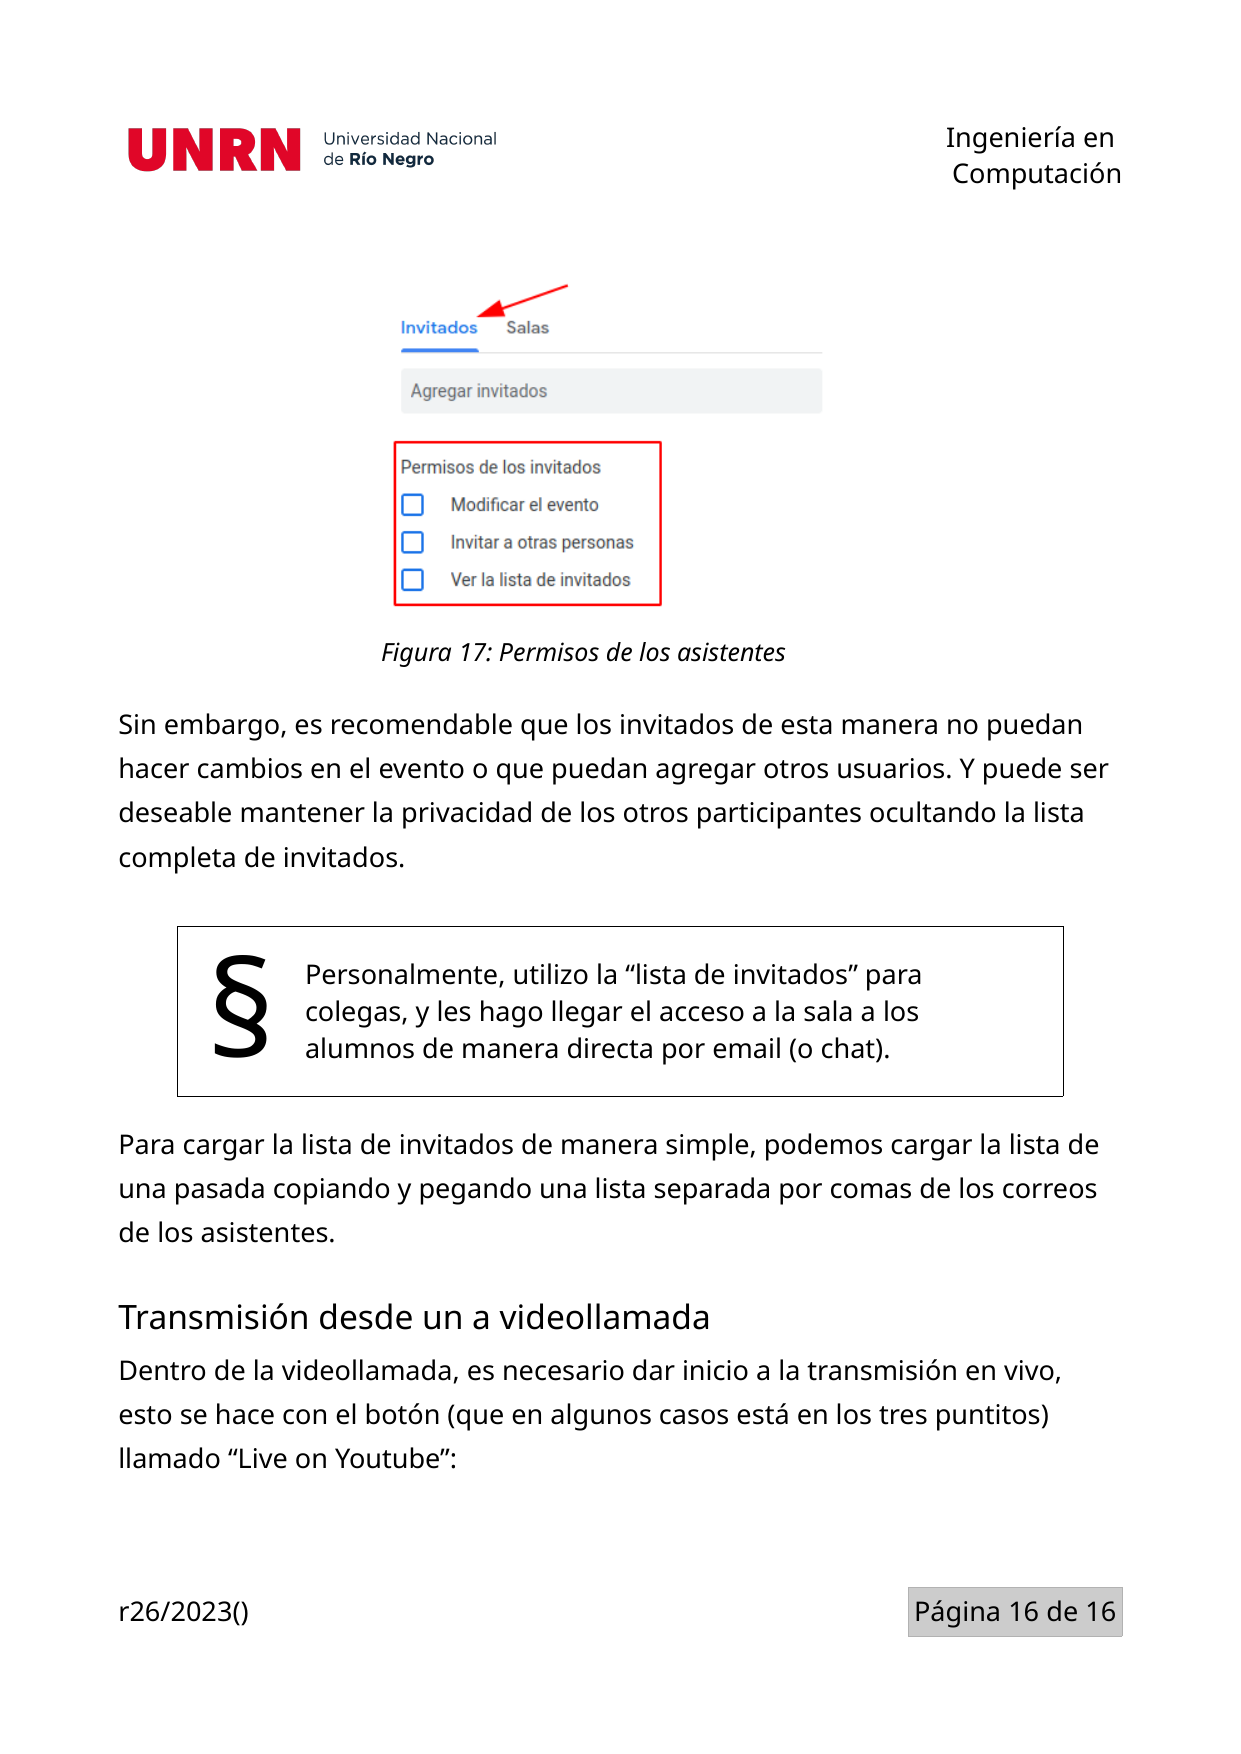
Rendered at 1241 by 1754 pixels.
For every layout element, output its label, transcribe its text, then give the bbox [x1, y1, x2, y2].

text Figura 17: Permisos de los asistentes [381, 635, 859, 669]
text Para cargar la lista de invitados de manera simple, podemos cargar la lista de una pasada copiando y pegando una lista separada por comas de los correos de los asistentes. [118, 1126, 1122, 1251]
text Sin embargo, es recomendable que los invitados de esta manera no puedan hacer cambios en el evento o que puedan agregar otros usuarios. Y puede ser deseable mantener la privacidad de los otros participantes ocultando la lista completa de invitados. [118, 221, 1122, 875]
subtitle Transmisión desde un a videollamada [118, 1293, 1122, 1339]
text §Personalmente, utilizo la “lista de invitados” para colegas, y les hago llegar el acceso a la sala a los alumnos de manera directa por email (o chat). [178, 927, 1063, 1096]
text Dentro de la videollamada, es necesario dar inicio a la transmisión en vivo, esto se hace con el botón (que en algunos casos está en los tres puntitos) llamado “Live on Youtube”: [118, 1352, 1122, 1477]
picture [118, 118, 505, 180]
picture [380, 271, 860, 635]
